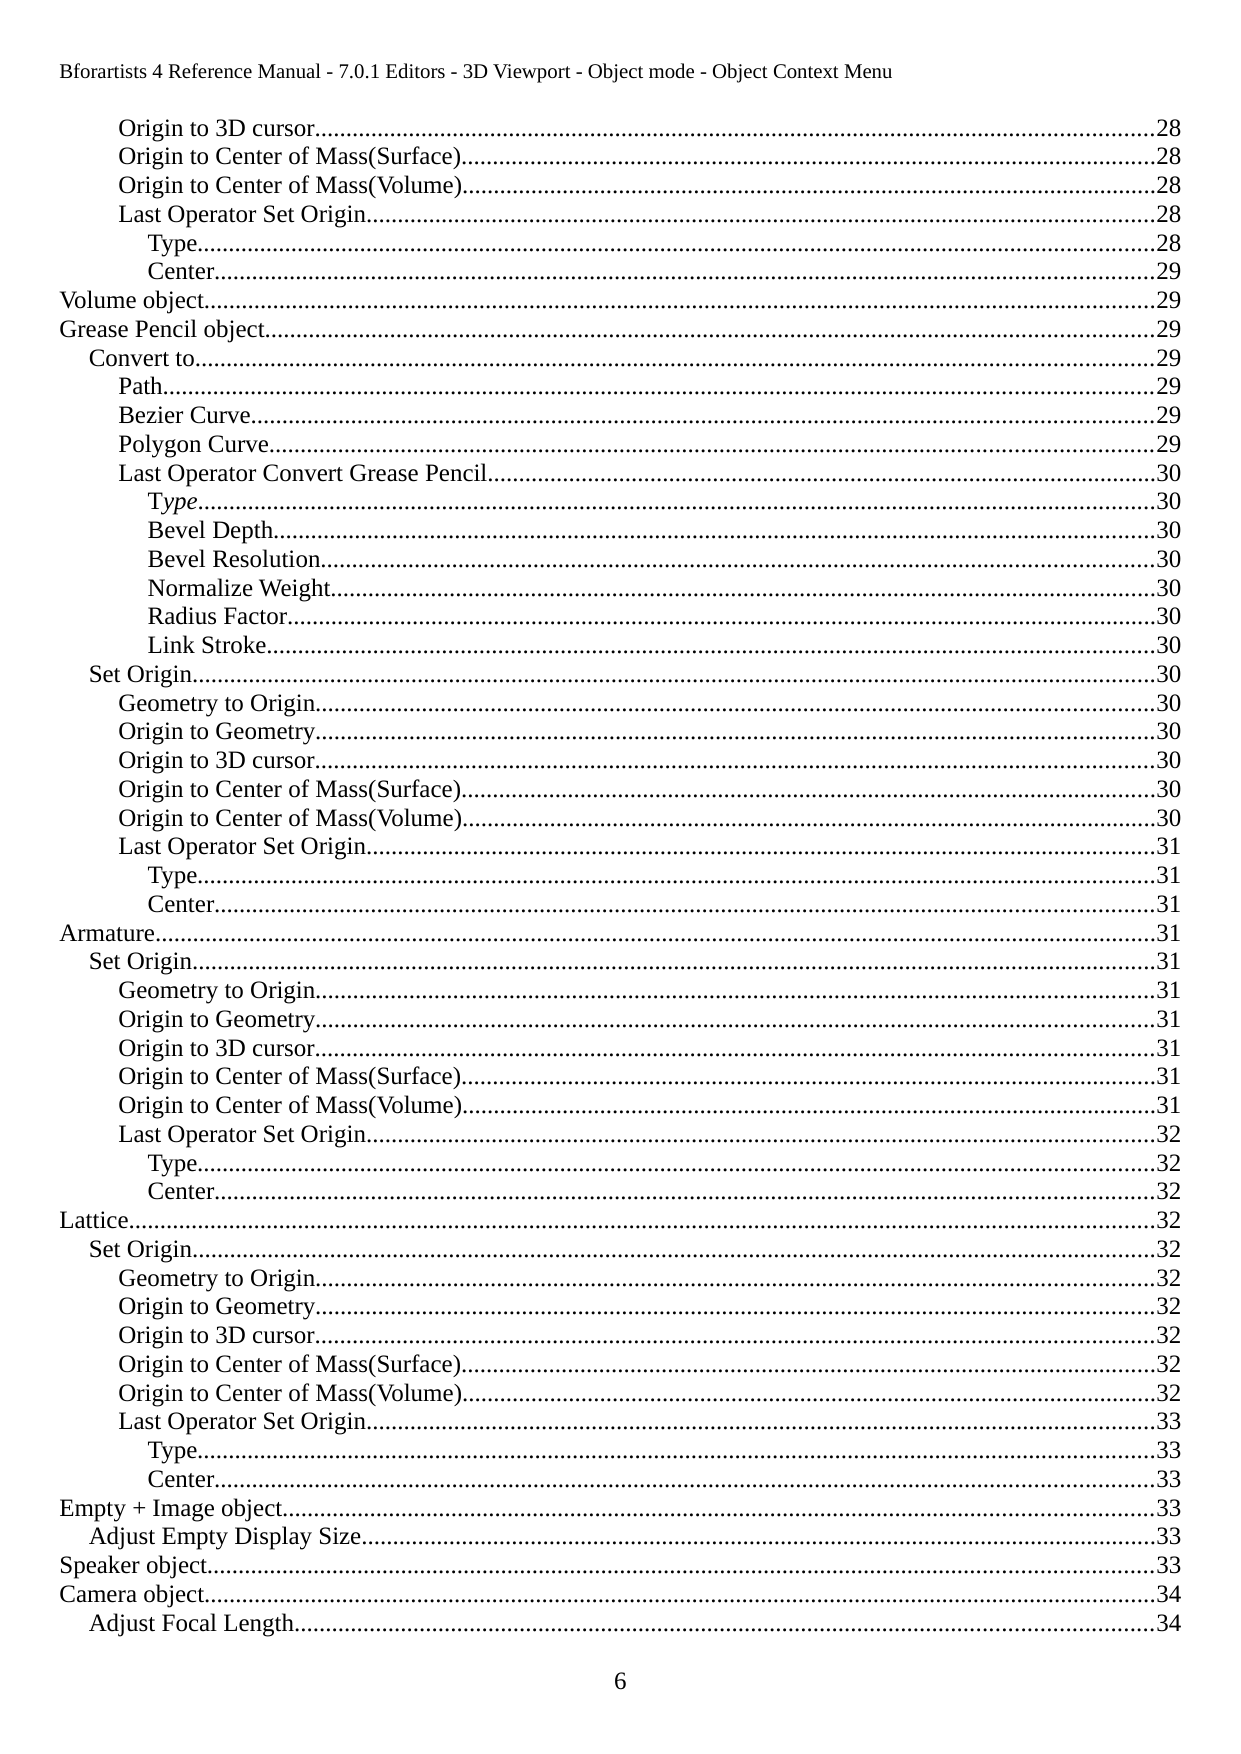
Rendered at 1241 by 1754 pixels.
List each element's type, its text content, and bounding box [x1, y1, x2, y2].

text Type 30 [147, 486, 1181, 515]
text Type 33 [147, 1435, 1181, 1464]
text Grease Pencil object 29 [59, 314, 1181, 343]
text Origin to Center of Mass(Volume) 31 [118, 1090, 1181, 1119]
text Geometry to Origin 31 [118, 975, 1181, 1004]
text Type 31 [147, 860, 1181, 889]
text Type 28 [147, 228, 1181, 256]
text Geometry to Origin 30 [118, 688, 1181, 716]
text Center 32 [147, 1176, 1181, 1205]
text Origin to Center of Mass(Surface) 28 [118, 141, 1181, 170]
text Bevel Resolution 30 [147, 544, 1181, 573]
text Lattice 32 [59, 1205, 1181, 1234]
text Set Origin 30 [88, 659, 1181, 688]
text Link Stroke 30 [147, 630, 1181, 659]
text Radius Factor 30 [147, 601, 1181, 630]
text Armature 31 [59, 918, 1181, 946]
text Adjust Focal Length 34 [88, 1608, 1181, 1636]
text Origin to Center of Mass(Volume) 32 [118, 1378, 1181, 1406]
text Origin to Center of Mass(Surface) 32 [118, 1349, 1181, 1378]
text Center 31 [147, 889, 1181, 918]
text Origin to Geometry 31 [118, 1004, 1181, 1033]
text Origin to 3D cursor 28 [118, 113, 1181, 141]
text Last Operator Set Origin 28 [118, 199, 1181, 228]
text Camera object 34 [59, 1579, 1181, 1608]
text Origin to 3D cursor 31 [118, 1033, 1181, 1061]
text Origin to Geometry 30 [118, 716, 1181, 745]
text Last Operator Set Origin 33 [118, 1406, 1181, 1435]
text Adjust Empty Display Size 33 [88, 1521, 1181, 1550]
text Type 32 [147, 1148, 1181, 1176]
text Volume object 29 [59, 285, 1181, 314]
text Last Operator Set Origin 32 [118, 1119, 1181, 1148]
text Origin to Center of Mass(Volume) 28 [118, 170, 1181, 199]
text Set Origin 31 [88, 946, 1181, 975]
text Origin to 3D cursor 30 [118, 745, 1181, 774]
text Set Origin 32 [88, 1234, 1181, 1263]
text Bezier Curve 29 [118, 400, 1181, 429]
text Origin to Center of Mass(Surface) 31 [118, 1061, 1181, 1090]
text Origin to Center of Mass(Volume) 30 [118, 803, 1181, 831]
text Geometry to Origin 32 [118, 1263, 1181, 1291]
text Convert to 29 [88, 343, 1181, 371]
text Origin to Geometry 32 [118, 1291, 1181, 1320]
text Center 29 [147, 256, 1181, 285]
text Normalize Weight 30 [147, 573, 1181, 601]
text Origin to 3D cursor 32 [118, 1320, 1181, 1349]
text Last Operator Set Origin 31 [118, 831, 1181, 860]
text Last Operator Convert Grease Pencil 30 [118, 458, 1181, 486]
text Speaker object 33 [59, 1550, 1181, 1579]
text Polygon Curve 29 [118, 429, 1181, 458]
text Origin to Center of Mass(Surface) 30 [118, 774, 1181, 803]
text Path 29 [118, 371, 1181, 400]
text Bevel Depth 30 [147, 515, 1181, 544]
text Empty + Image object 33 [59, 1493, 1181, 1521]
text Center 33 [147, 1464, 1181, 1493]
